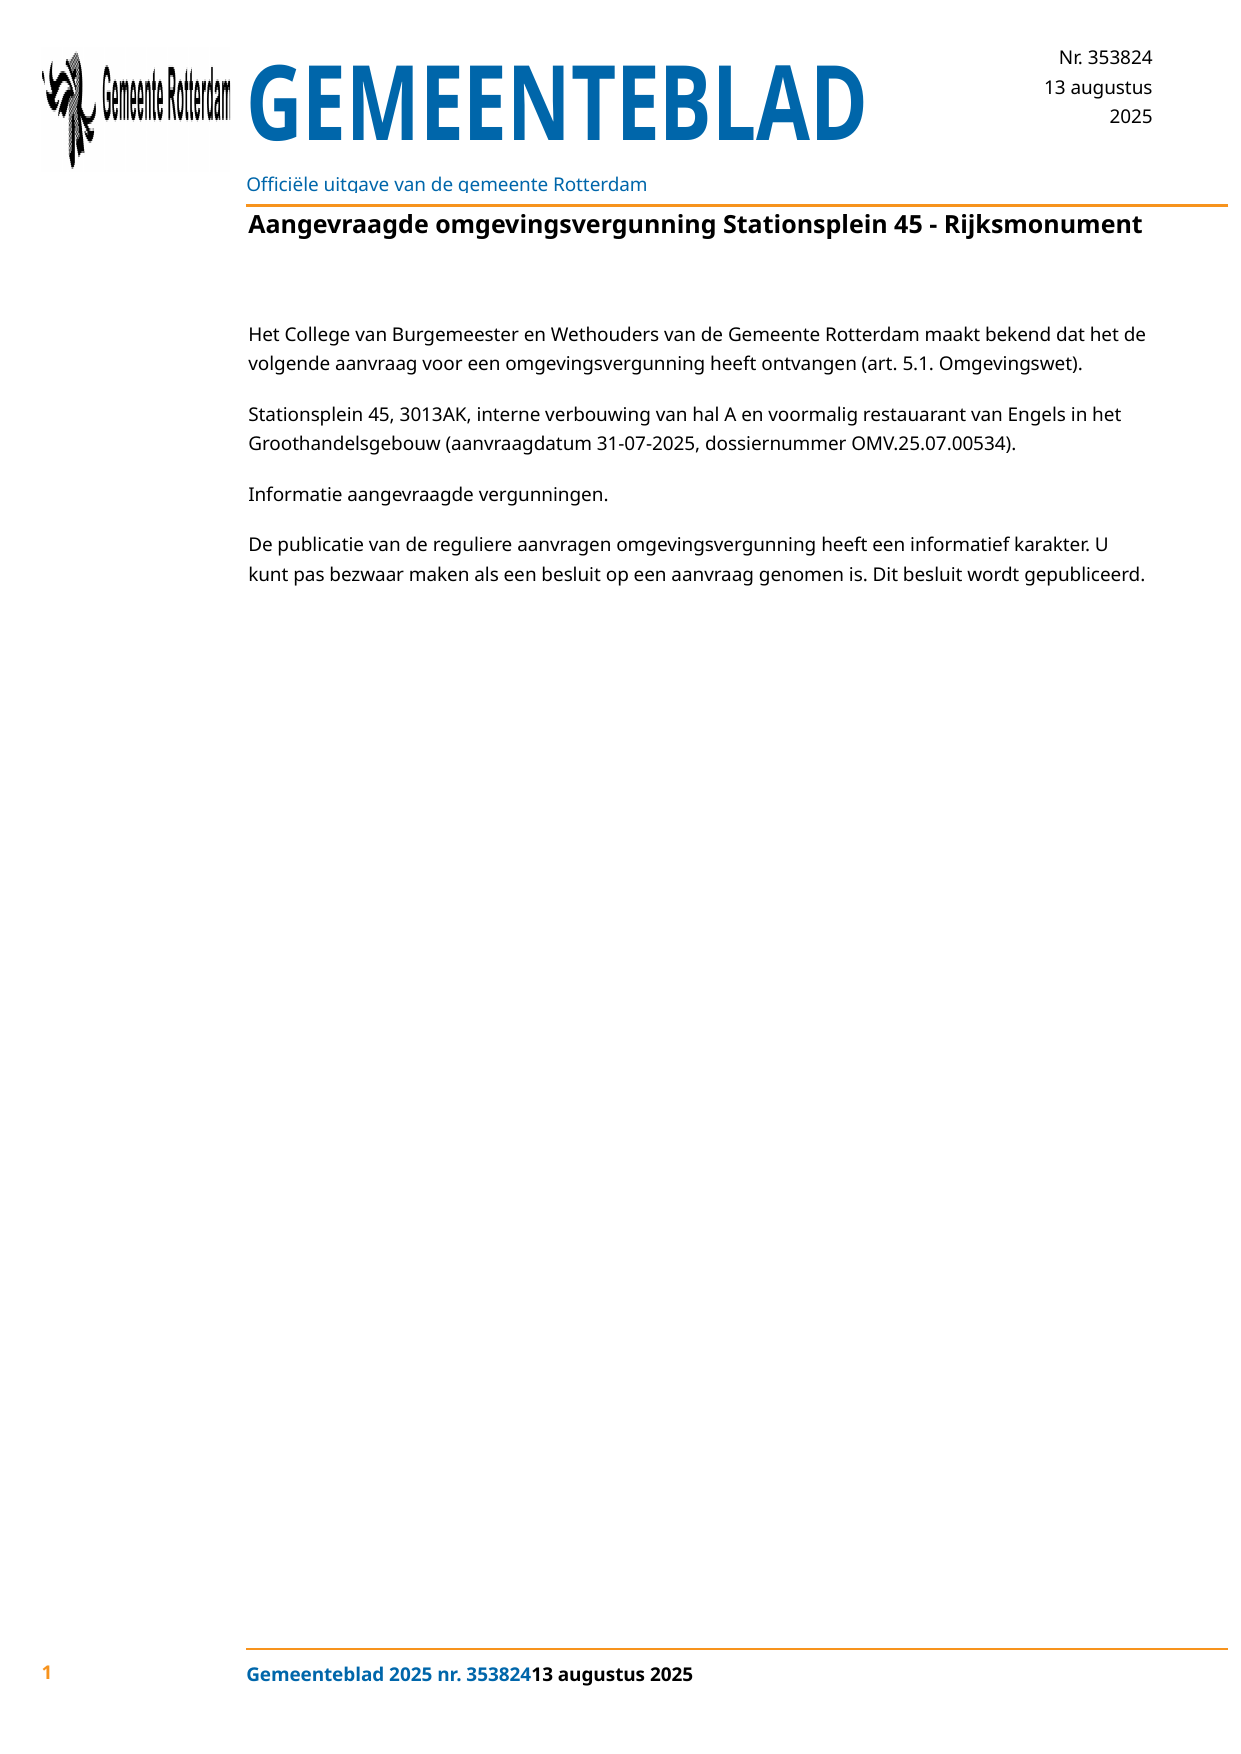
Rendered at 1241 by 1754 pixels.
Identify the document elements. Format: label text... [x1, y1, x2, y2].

text Informatie aangevraagde vergunningen. [248, 481, 1152, 506]
text Het College van Burgemeester en Wethouders van de Gemeente Rotterdam maakt bekend dat het de volgende aanvraag voor een omgevingsvergunning heeft ontvangen (art. 5.1. Omgevingswet). [248, 321, 1152, 376]
text Aangevraagde omgevingsvergunning Stationsplein 45 - Rijksmonument [248, 207, 1152, 241]
picture [41, 47, 231, 172]
text De publicatie van de reguliere aanvragen omgevingsvergunning heeft een informatief karakter. U kunt pas bezwaar maken als een besluit op een aanvraag genomen is. Dit besluit wordt gepubliceerd. [248, 531, 1152, 586]
text Stationsplein 45, 3013AK, interne verbouwing van hal A en voormalig restauarant van Engels in het Groothandelsgebouw (aanvraagdatum 31-07-2025, dossiernummer OMV.25.07.00534). [248, 401, 1152, 456]
